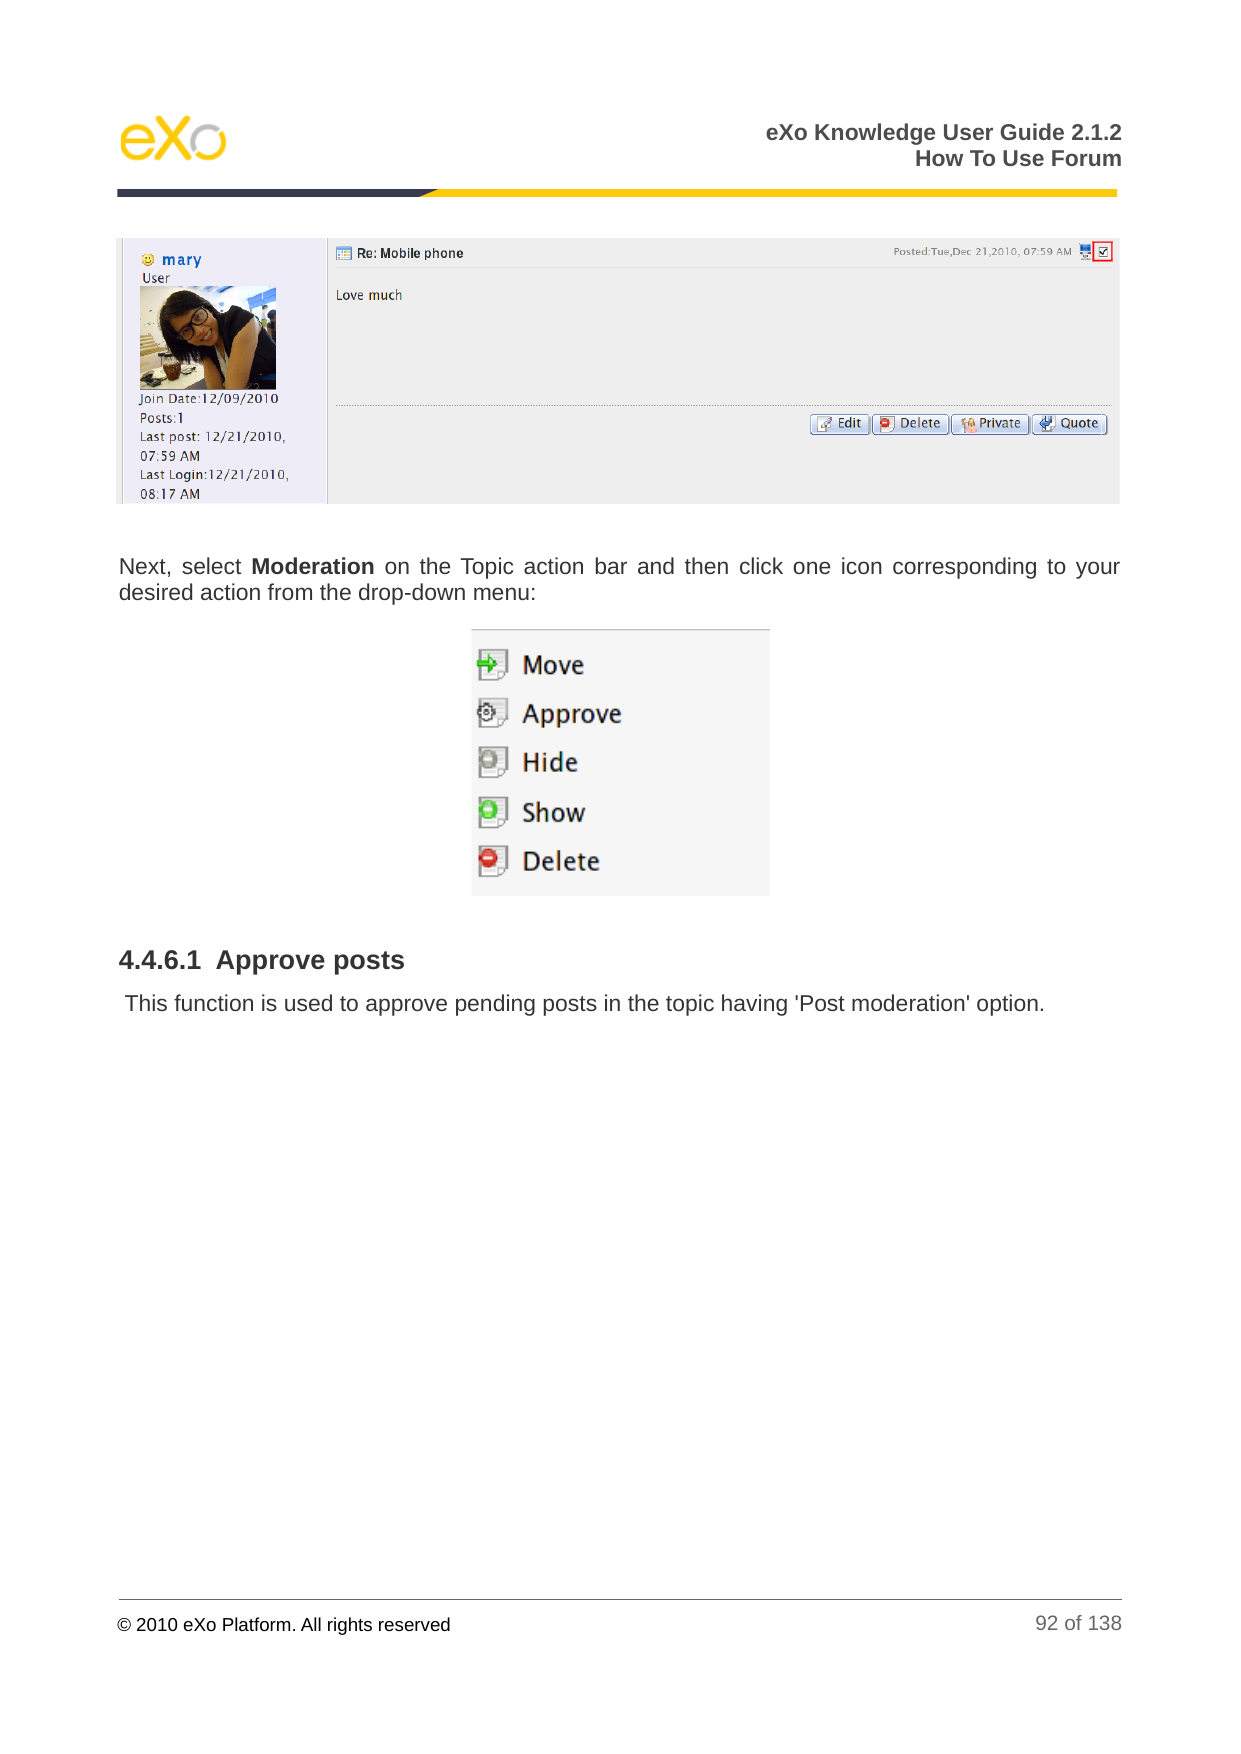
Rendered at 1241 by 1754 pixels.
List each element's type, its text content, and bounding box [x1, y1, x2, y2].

picture [117, 189, 1118, 197]
picture [471, 629, 770, 896]
picture [120, 115, 227, 161]
text This function is used to approve pending posts in the topic having 'Post moderation' option. [118, 990, 1122, 1017]
picture [116, 238, 1120, 504]
subtitle Approve posts [118, 944, 1122, 975]
text Next, select Moderation on the Topic action bar and then click one icon corresponding to your desired action from the drop-down menu: [118, 553, 1122, 605]
